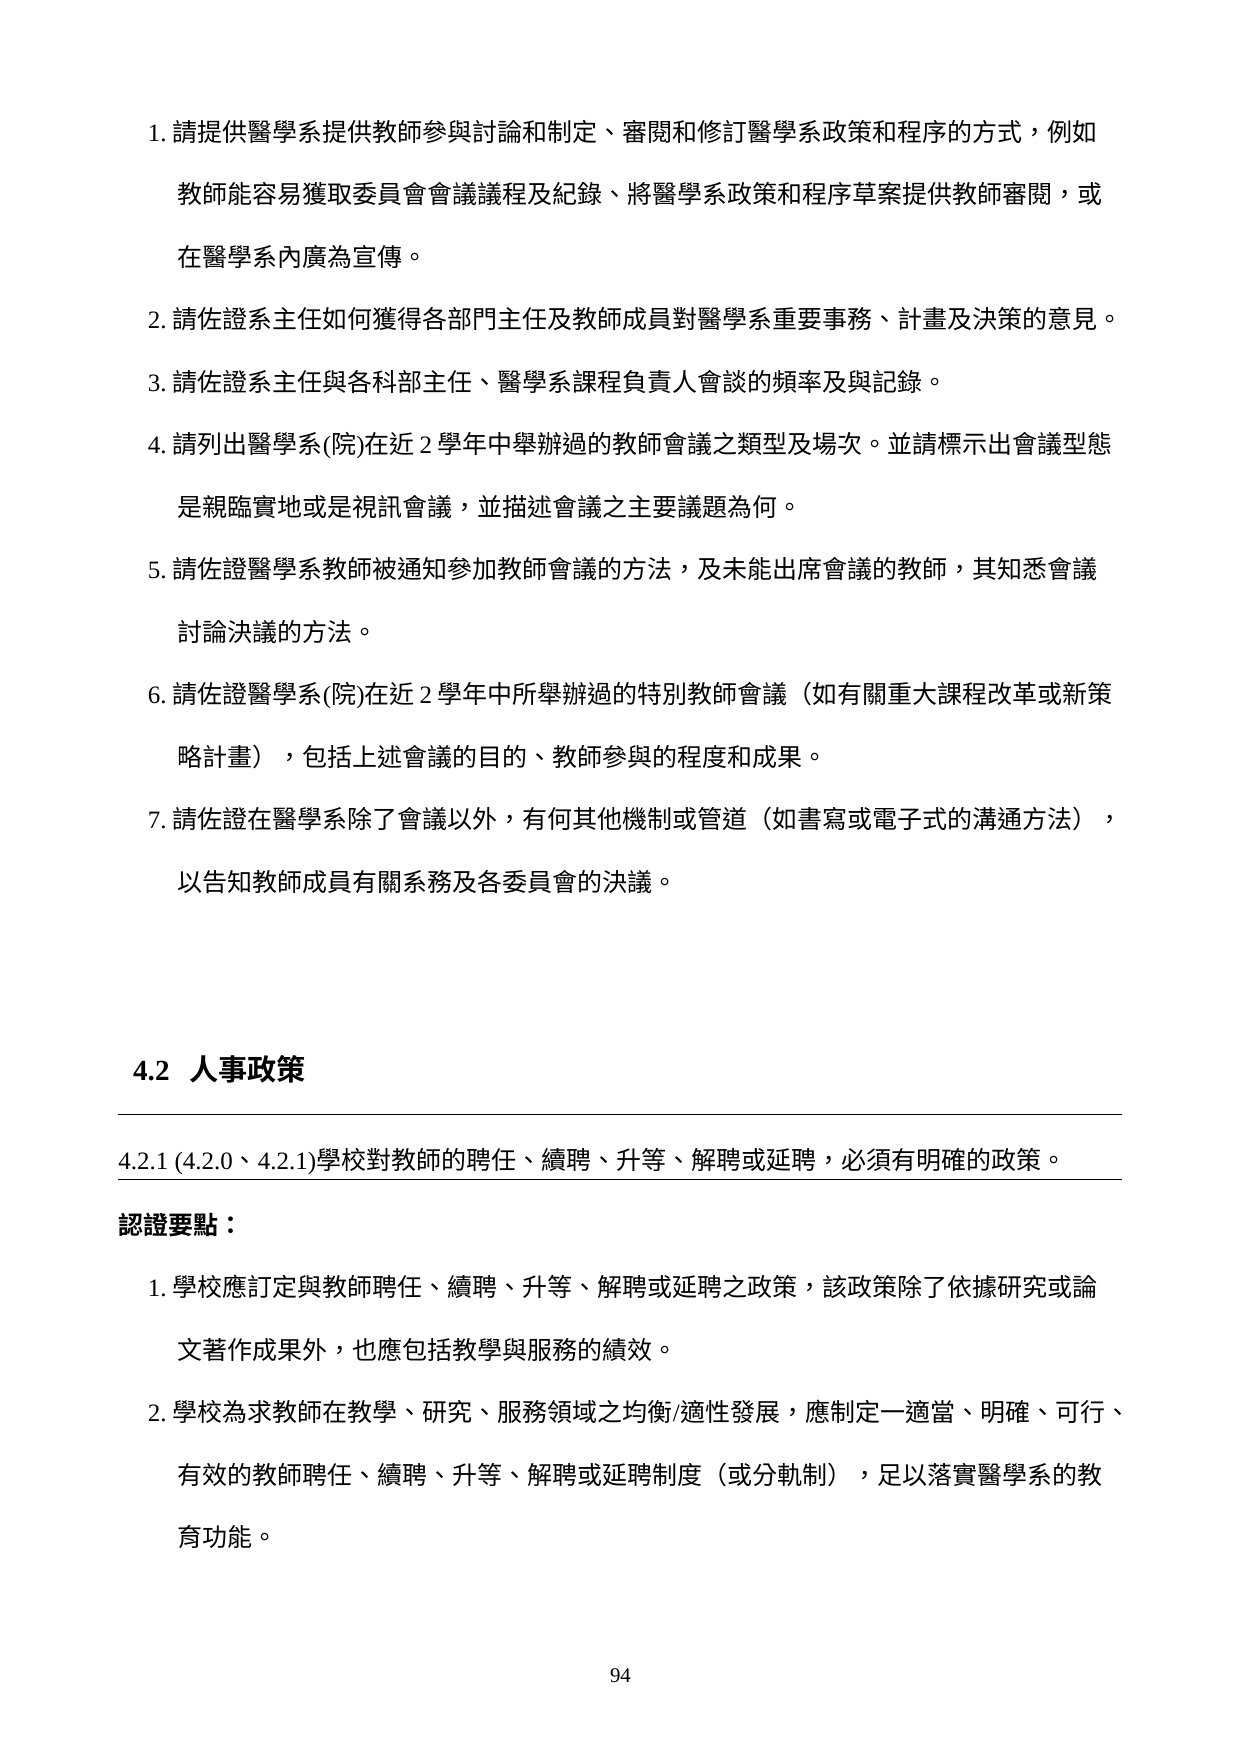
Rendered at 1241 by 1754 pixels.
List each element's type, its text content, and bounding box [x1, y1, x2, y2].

list 學校應訂定與教師聘任、續聘、升等、解聘或延聘之政策，該政策除了依據研究或論文著作成果外，也應包括教學與服務的績效。 [148, 1244, 1122, 1369]
list 請佐證醫學系(院)在近2學年中所舉辦過的特別教師會議（如有關重大課程改革或新策略計畫），包括上述會議的目的、教師參與的程度和成果。 [148, 651, 1122, 776]
text 認證要點： [118, 1180, 1122, 1244]
list 請列出醫學系(院)在近2學年中舉辦過的教師會議之類型及場次。並請標示出會議型態是親臨實地或是視訊會議，並描述會議之主要議題為何。 [148, 401, 1122, 526]
list 請佐證醫學系教師被通知參加教師會議的方法，及未能出席會議的教師，其知悉會議討論決議的方法。 [148, 526, 1122, 651]
text 4.2.1 (4.2.0、4.2.1)學校對教師的聘任、續聘、升等、解聘或延聘，必須有明確的政策。 [118, 1115, 1122, 1179]
list 請佐證系主任如何獲得各部門主任及教師成員對醫學系重要事務、計畫及決策的意見。 [148, 276, 1122, 339]
list 請佐證系主任與各科部主任、醫學系課程負責人會談的頻率及與記錄。 [148, 339, 1122, 401]
list 人事政策 [133, 1026, 1122, 1089]
list 請佐證在醫學系除了會議以外，有何其他機制或管道（如書寫或電子式的溝通方法），以告知教師成員有關系務及各委員會的決議。 [148, 776, 1122, 901]
list 學校為求教師在教學、研究、服務領域之均衡/適性發展，應制定一適當、明確、可行、有效的教師聘任、續聘、升等、解聘或延聘制度（或分軌制），足以落實醫學系的教育功能。 [148, 1369, 1122, 1557]
list 請提供醫學系提供教師參與討論和制定、審閱和修訂醫學系政策和程序的方式，例如教師能容易獲取委員會會議議程及紀錄、將醫學系政策和程序草案提供教師審閱，或在醫學系內廣為宣傳。 [148, 89, 1122, 276]
